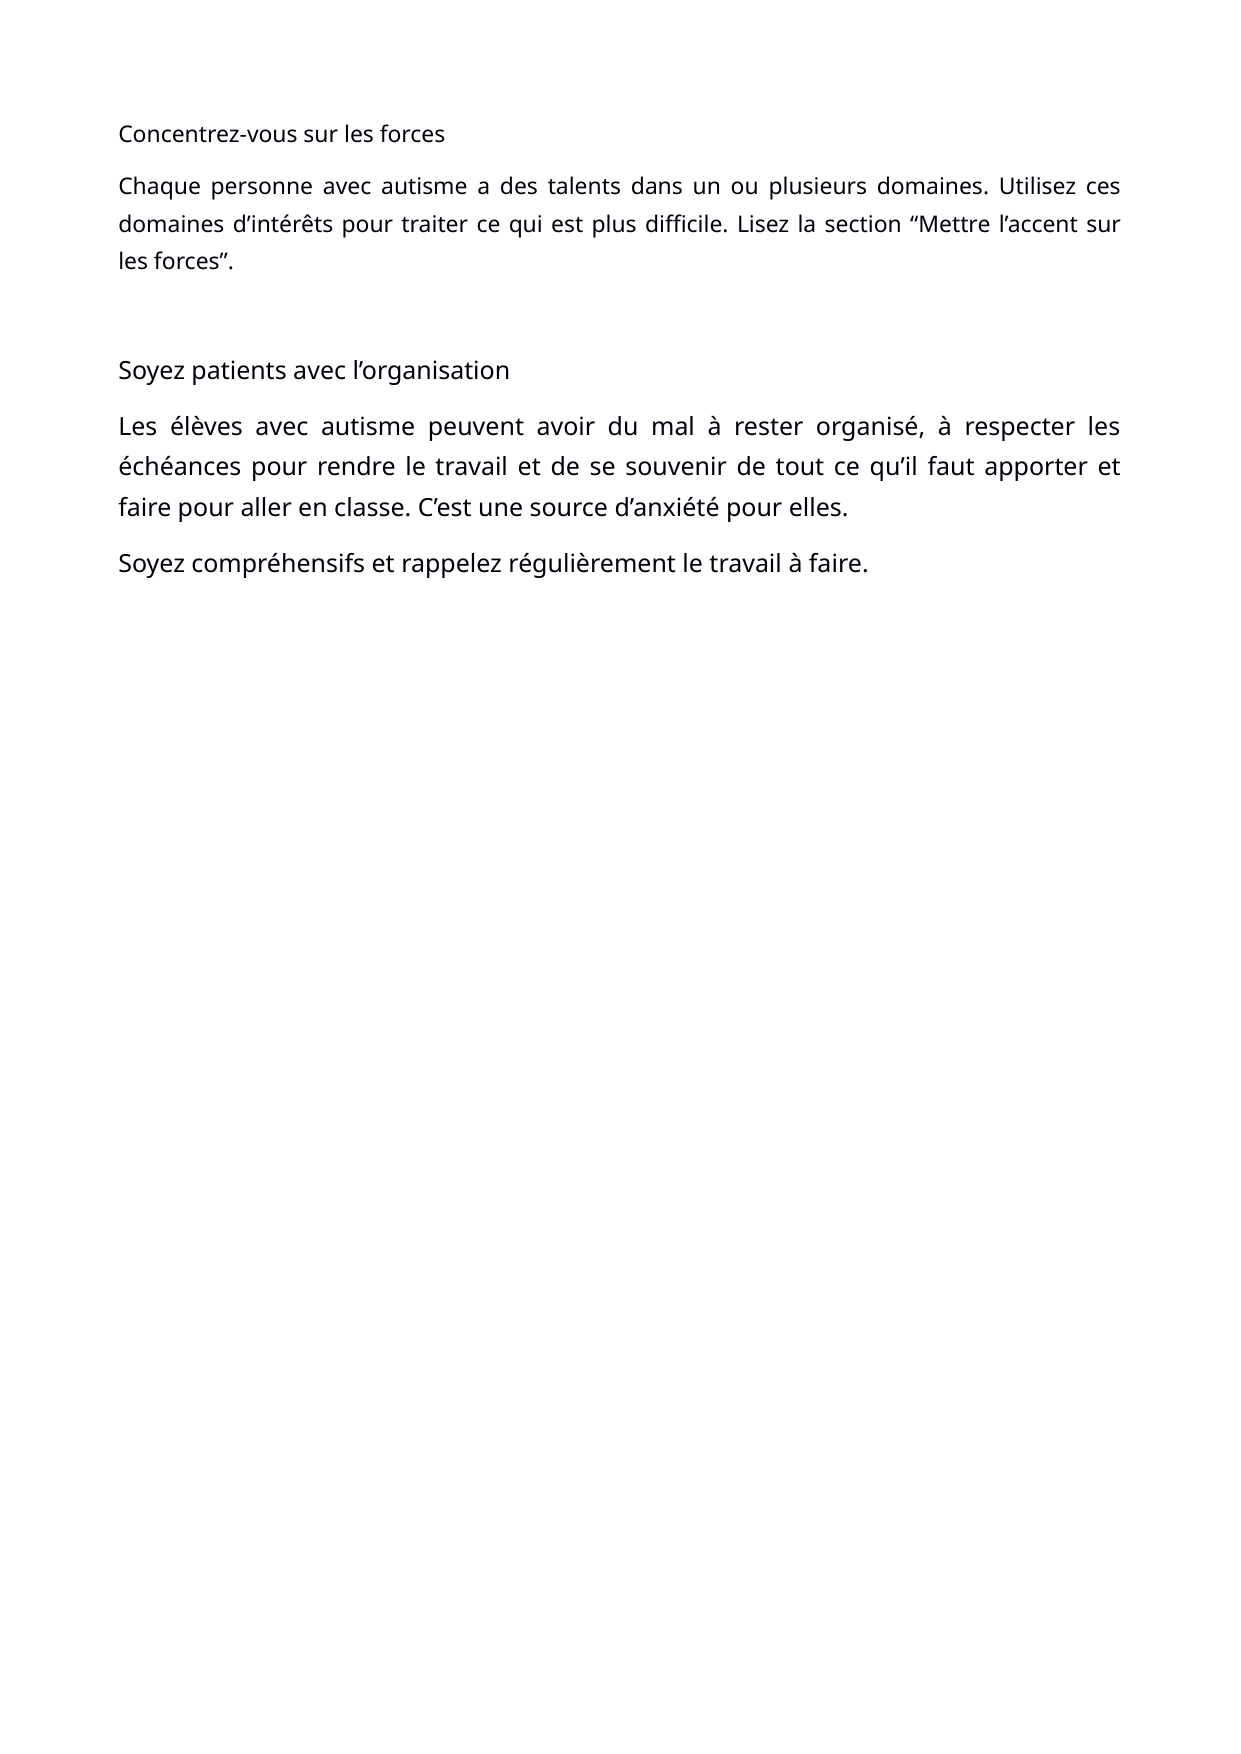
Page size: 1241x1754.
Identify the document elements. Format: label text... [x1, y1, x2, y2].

text Soyez compréhensifs et rappelez régulièrement le travail à faire. [118, 545, 1122, 579]
text Chaque personne avec autisme a des talents dans un ou plusieurs domaines. Utilisez ces domaines d’intérêts pour traiter ce qui est plus difficile. Lisez la section “Mettre l’accent sur les forces”. [118, 170, 1122, 276]
text Soyez patients avec l’organisation [118, 353, 1122, 387]
text Concentrez-vous sur les forces [118, 118, 1122, 149]
text Les élèves avec autisme peuvent avoir du mal à rester organisé, à respecter les échéances pour rendre le travail et de se souvenir de tout ce qu’il faut apporter et faire pour aller en classe. C’est une source d’anxiété pour elles. [118, 408, 1122, 524]
